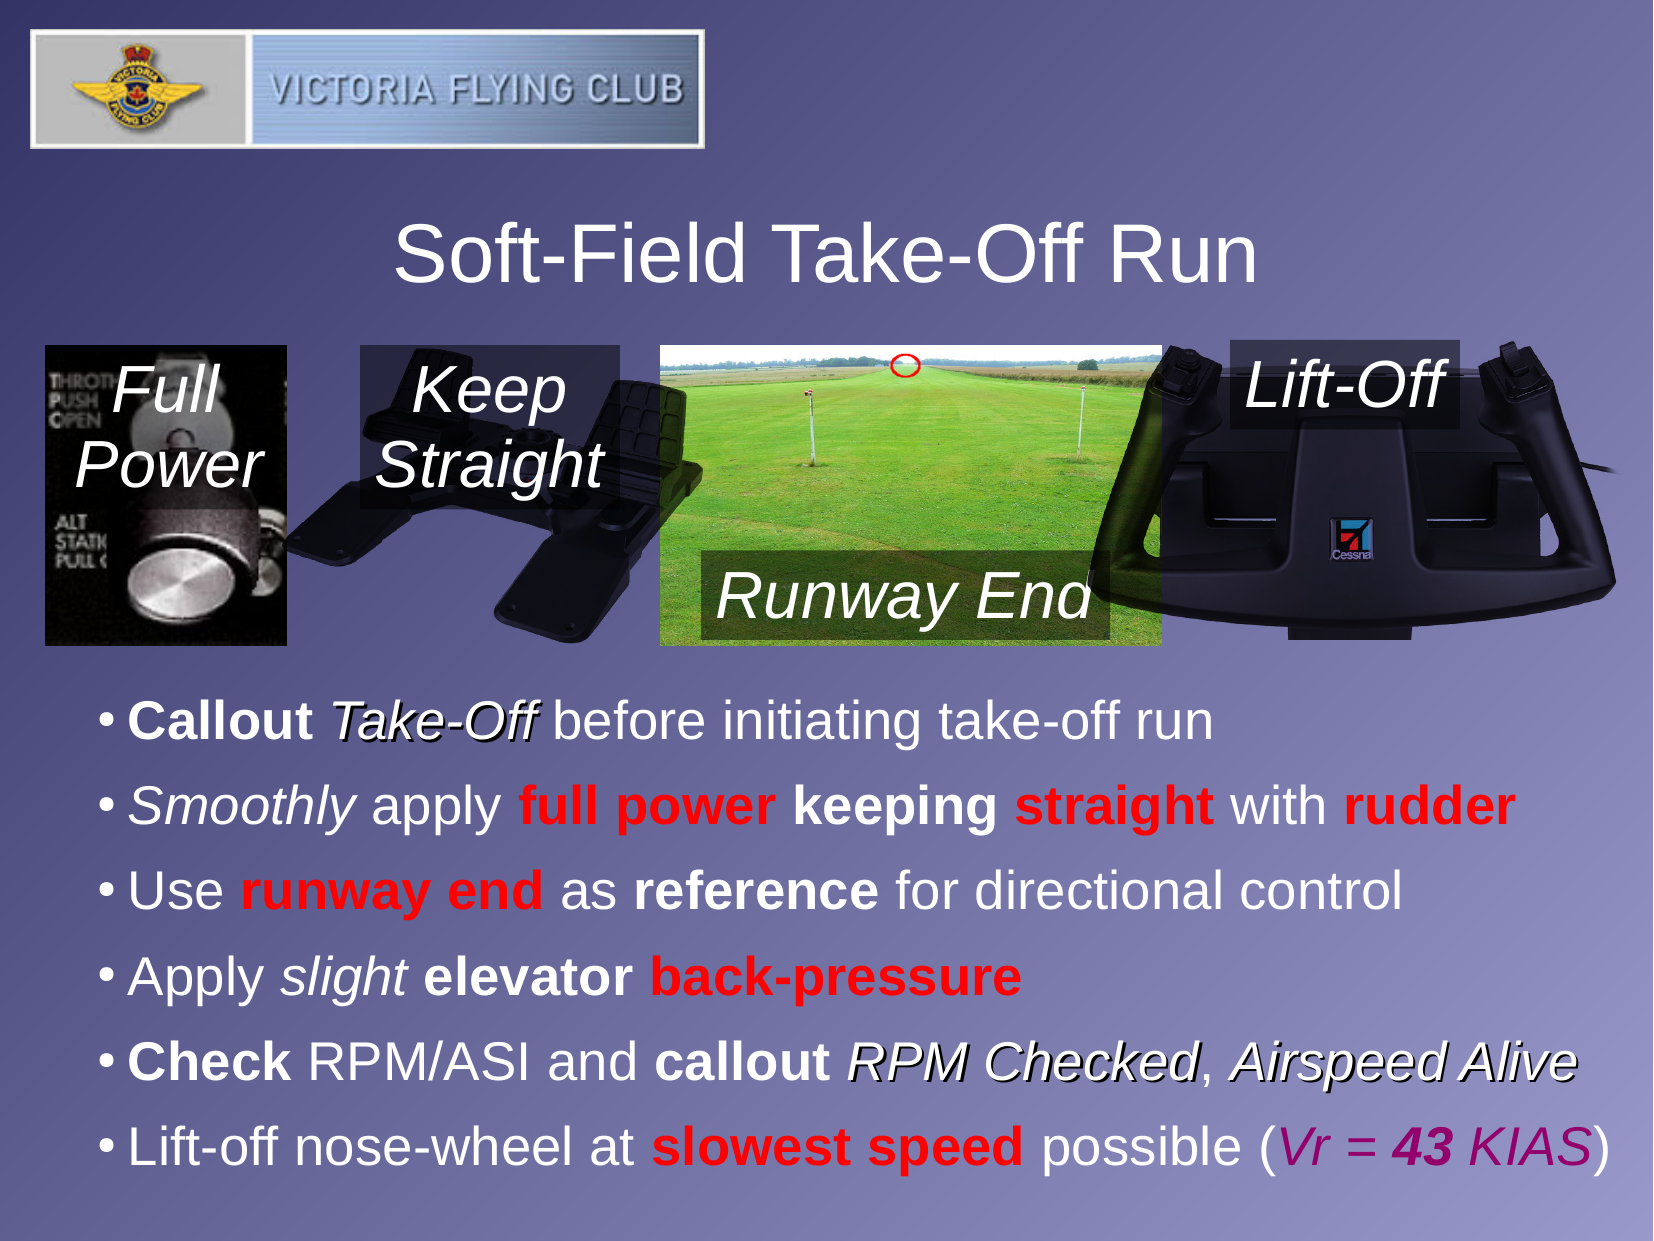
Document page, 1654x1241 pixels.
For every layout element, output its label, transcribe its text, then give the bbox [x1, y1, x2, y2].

picture [30, 29, 705, 149]
text_box Lift-Off [1230, 339, 1460, 430]
list Callout Take-Off before initiating take-off run Smoothly apply full power keeping straight with rudder Use runway end as reference for directional control Apply slight elevator back-pressure Check RPM/ASI and callout RPM Checked, Airspeed Alive Lift-off nose-wheel at slowest speed possible (Vr = 43 KIAS) [82, 690, 1621, 1201]
text_box Runway End [706, 550, 1080, 640]
text_box Full Power [60, 345, 280, 510]
title Soft-Field Take-Off Run [82, 150, 1571, 345]
text_box Keep Straight [360, 345, 620, 510]
picture [45, 339, 1622, 646]
